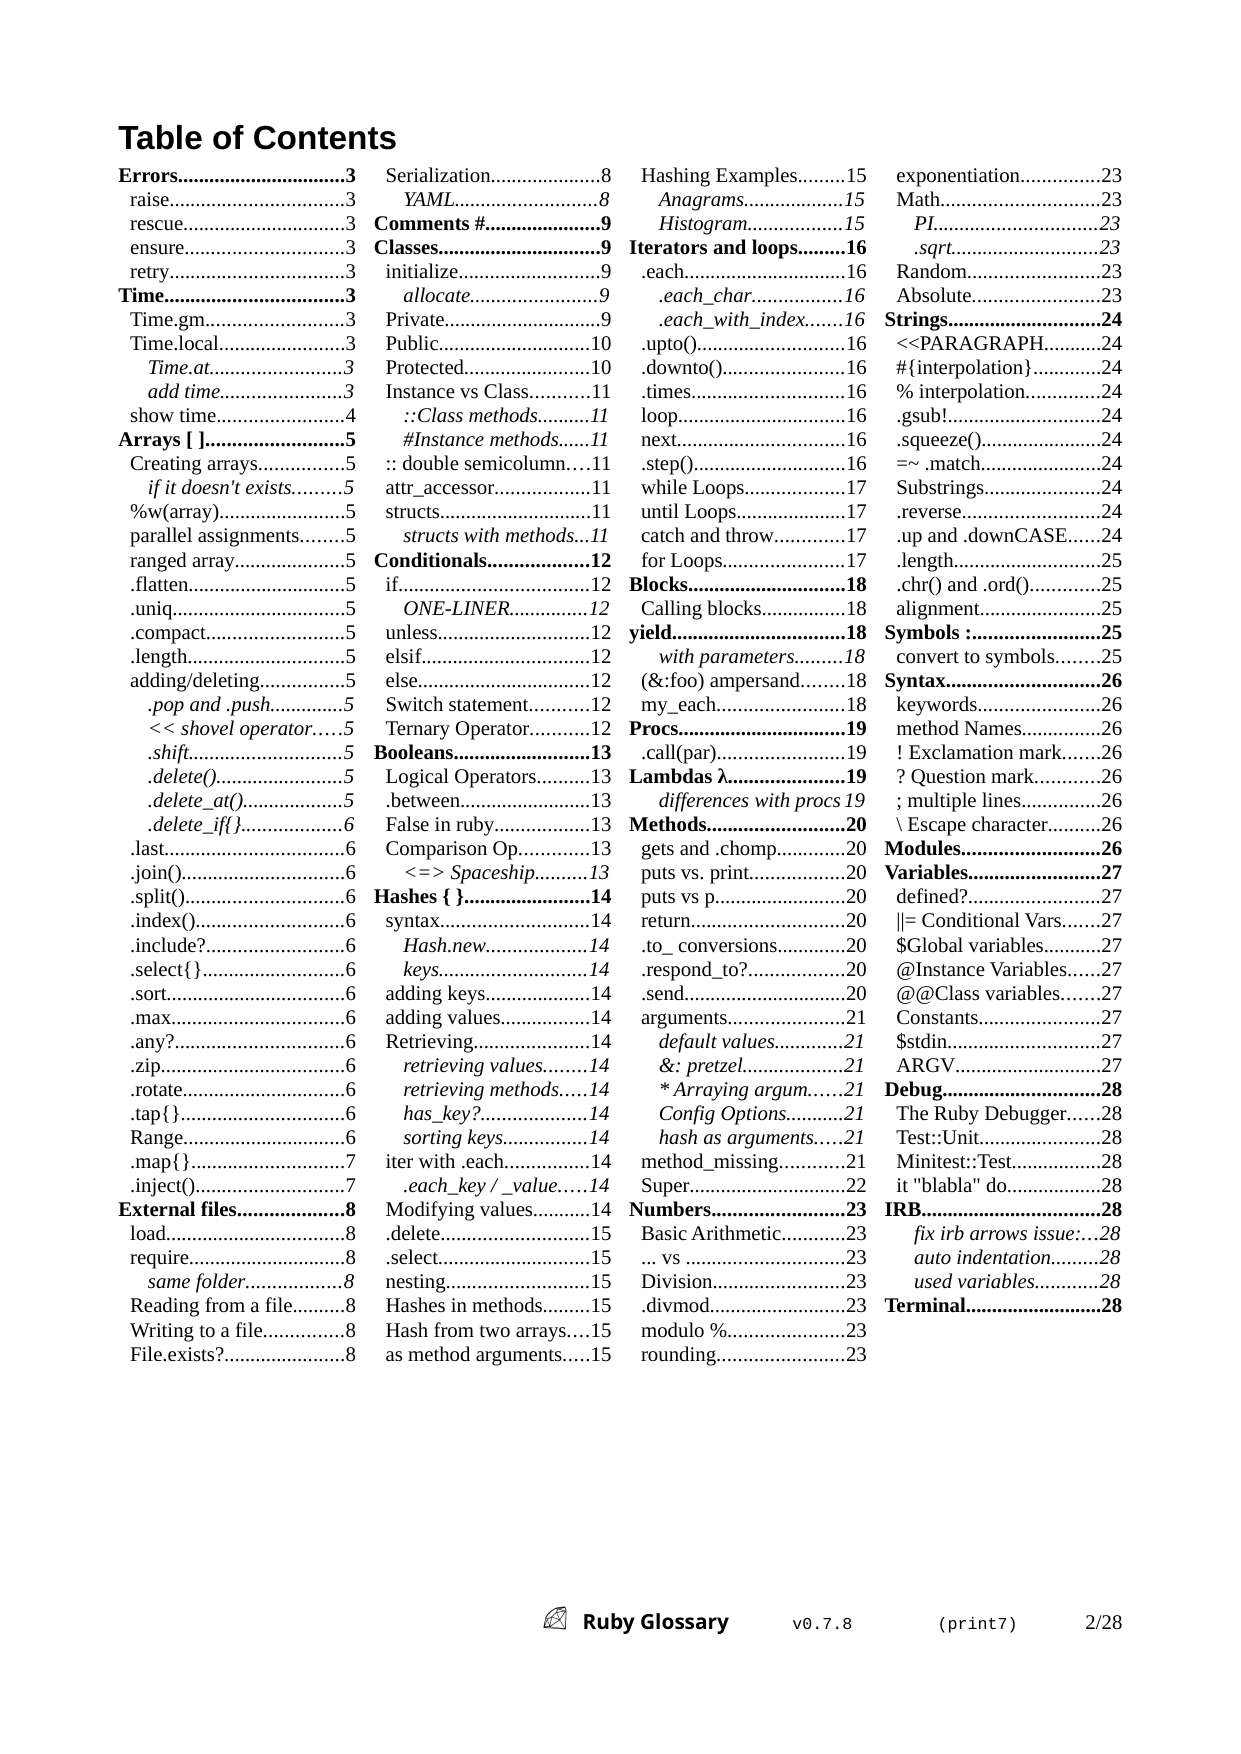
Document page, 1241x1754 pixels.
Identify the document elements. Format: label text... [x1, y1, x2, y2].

text Writing to a file 8 [130, 1317, 356, 1342]
text arguments 21 [641, 1005, 867, 1029]
text initialize 9 [385, 259, 611, 283]
text attr_accessor 11 [385, 475, 611, 499]
text until Loops 17 [641, 499, 867, 523]
text adding keys 14 [385, 981, 611, 1005]
text .delete() 5 [148, 764, 356, 788]
text Absolute 23 [896, 283, 1122, 307]
text .squeeze() 24 [896, 427, 1122, 451]
text Range 6 [130, 1125, 356, 1149]
text retrieving values 14 [403, 1053, 611, 1077]
text Math 23 [896, 187, 1122, 211]
text Errors 3 [118, 162, 356, 187]
text add time 3 [148, 379, 356, 403]
text Switch statement 12 [385, 692, 611, 716]
text Comments # 9 [373, 211, 611, 235]
text modulo % 23 [641, 1317, 867, 1342]
text allocate 9 [403, 283, 611, 307]
text Hash.new 14 [403, 932, 611, 957]
text it "blabla" do 28 [896, 1173, 1122, 1197]
text Time.local 3 [130, 331, 356, 355]
text The Ruby Debugger 28 [896, 1101, 1122, 1125]
text my_each 18 [641, 692, 867, 716]
text same folder 8 [148, 1269, 356, 1293]
text Basic Arithmetic 23 [641, 1221, 867, 1245]
text \ Escape character 26 [896, 812, 1122, 836]
text .zip 6 [130, 1053, 356, 1077]
text Lambdas λ 19 [629, 764, 867, 788]
text load 8 [130, 1221, 356, 1245]
text parallel assignments 5 [130, 523, 356, 547]
text Modules 26 [884, 836, 1122, 860]
text File.exists? 8 [130, 1342, 356, 1366]
text Reading from a file 8 [130, 1293, 356, 1317]
text next 16 [641, 427, 867, 451]
text differences with procs 19 [658, 788, 867, 812]
text ranged array 5 [130, 547, 356, 572]
text Histogram 15 [658, 211, 867, 235]
text Instance vs Class 11 [385, 379, 611, 403]
text ... vs .. 23 [641, 1245, 867, 1269]
text loop 16 [641, 403, 867, 427]
text Super 22 [641, 1173, 867, 1197]
text show time 4 [130, 403, 356, 427]
text ; multiple lines 26 [896, 788, 1122, 812]
text gets and .chomp 20 [641, 836, 867, 860]
text for Loops 17 [641, 547, 867, 572]
text .split() 6 [130, 884, 356, 908]
text used variables 28 [914, 1269, 1122, 1293]
text nesting 15 [385, 1269, 611, 1293]
text @Instance Variables 27 [896, 957, 1122, 981]
text elsif 12 [385, 644, 611, 668]
text .select 15 [385, 1245, 611, 1269]
text Hashes { } 14 [373, 884, 611, 908]
text (&:foo) ampersand 18 [641, 668, 867, 692]
text %w(array) 5 [130, 499, 356, 523]
text .each_key / _value 14 [403, 1173, 611, 1197]
text iter with .each 14 [385, 1149, 611, 1173]
text .reverse 24 [896, 499, 1122, 523]
text with parameters 18 [658, 644, 867, 668]
text $stdin 27 [896, 1029, 1122, 1053]
text .to_ conversions 20 [641, 932, 867, 957]
text Creating arrays 5 [130, 451, 356, 475]
text Serialization 8 [385, 162, 611, 187]
text raise 3 [130, 187, 356, 211]
text .select{} 6 [130, 957, 356, 981]
text .map{} 7 [130, 1149, 356, 1173]
text Random 23 [896, 259, 1122, 283]
text .each_char 16 [658, 283, 867, 307]
text ! Exclamation mark 26 [896, 740, 1122, 764]
text Constants 27 [896, 1005, 1122, 1029]
text return 20 [641, 908, 867, 932]
text Time.at 3 [148, 355, 356, 379]
text Hashes in methods 15 [385, 1293, 611, 1317]
text puts vs. print 20 [641, 860, 867, 884]
picture [541, 1605, 567, 1630]
text .delete_if{} 6 [148, 812, 356, 836]
text Arrays [ ] 5 [118, 427, 356, 451]
text :: double semicolumn 11 [385, 451, 611, 475]
text structs with methods 11 [403, 523, 611, 547]
text .max 6 [130, 1005, 356, 1029]
text IRB 28 [884, 1197, 1122, 1221]
text Debug 28 [884, 1077, 1122, 1101]
subtitle Table of Contents [118, 118, 1122, 157]
text * Arraying argum 21 [658, 1077, 867, 1101]
text adding values 14 [385, 1005, 611, 1029]
text Division 23 [641, 1269, 867, 1293]
text Calling blocks 18 [641, 596, 867, 620]
text has_key? 14 [403, 1101, 611, 1125]
text .sort 6 [130, 981, 356, 1005]
text @@Class variables 27 [896, 981, 1122, 1005]
text Classes 9 [373, 235, 611, 259]
text .up and .downCASE 24 [896, 523, 1122, 547]
text while Loops 17 [641, 475, 867, 499]
text .include? 6 [130, 932, 356, 957]
text ONE-LINER 12 [403, 596, 611, 620]
text Terminal 28 [884, 1293, 1122, 1317]
text % interpolation 24 [896, 379, 1122, 403]
text Config Options 21 [658, 1101, 867, 1125]
text Modifying values 14 [385, 1197, 611, 1221]
text .tap{} 6 [130, 1101, 356, 1125]
text $Global variables 27 [896, 932, 1122, 957]
text Conditionals 12 [373, 547, 611, 572]
text puts vs p 20 [641, 884, 867, 908]
text .respond_to? 20 [641, 957, 867, 981]
text #Instance methods 11 [403, 427, 611, 451]
text Syntax 26 [884, 668, 1122, 692]
text auto indentation 28 [914, 1245, 1122, 1269]
text ? Question mark 26 [896, 764, 1122, 788]
text ARGV 27 [896, 1053, 1122, 1077]
text fix irb arrows issue: 28 [914, 1221, 1122, 1245]
text retry 3 [130, 259, 356, 283]
text keywords 26 [896, 692, 1122, 716]
text .call(par) 19 [641, 740, 867, 764]
text #{interpolation} 24 [896, 355, 1122, 379]
text .length 5 [130, 644, 356, 668]
text .delete 15 [385, 1221, 611, 1245]
text Ternary Operator 12 [385, 716, 611, 740]
text .any? 6 [130, 1029, 356, 1053]
text Time.gm 3 [130, 307, 356, 331]
text Time 3 [118, 283, 356, 307]
text <<PARAGRAPH 24 [896, 331, 1122, 355]
text .step() 16 [641, 451, 867, 475]
text .pop and .push 5 [148, 692, 356, 716]
text .each 16 [641, 259, 867, 283]
text syntax 14 [385, 908, 611, 932]
text sorting keys 14 [403, 1125, 611, 1149]
text Protected 10 [385, 355, 611, 379]
text .sqrt 23 [914, 235, 1122, 259]
text .flatten 5 [130, 572, 356, 596]
text structs 11 [385, 499, 611, 523]
text .index() 6 [130, 908, 356, 932]
text Hash from two arrays 15 [385, 1317, 611, 1342]
text Blocks 18 [629, 572, 867, 596]
text convert to symbols 25 [896, 644, 1122, 668]
text defined? 27 [896, 884, 1122, 908]
text Procs 19 [629, 716, 867, 740]
text Symbols : 25 [884, 620, 1122, 644]
text External files 8 [118, 1197, 356, 1221]
text ::Class methods 11 [403, 403, 611, 427]
text YAML 8 [403, 187, 611, 211]
text Booleans 13 [373, 740, 611, 764]
text .times 16 [641, 379, 867, 403]
text .each_with_index 16 [658, 307, 867, 331]
text Iterators and loops 16 [629, 235, 867, 259]
text rounding 23 [641, 1342, 867, 1366]
text .inject() 7 [130, 1173, 356, 1197]
text keys 14 [403, 957, 611, 981]
text adding/deleting 5 [130, 668, 356, 692]
text ||= Conditional Vars 27 [896, 908, 1122, 932]
text Test::Unit 28 [896, 1125, 1122, 1149]
text .join() 6 [130, 860, 356, 884]
text Anagrams 15 [658, 187, 867, 211]
text Retrieving 14 [385, 1029, 611, 1053]
text Substrings 24 [896, 475, 1122, 499]
text &: pretzel 21 [658, 1053, 867, 1077]
text False in ruby 13 [385, 812, 611, 836]
text Private 9 [385, 307, 611, 331]
text .upto() 16 [641, 331, 867, 355]
text .uniq 5 [130, 596, 356, 620]
text default values 21 [658, 1029, 867, 1053]
text else 12 [385, 668, 611, 692]
text Hashing Examples 15 [641, 162, 867, 187]
text PI 23 [914, 211, 1122, 235]
text retrieving methods 14 [403, 1077, 611, 1101]
text << shovel operator 5 [148, 716, 356, 740]
text .length 25 [896, 547, 1122, 572]
text .last 6 [130, 836, 356, 860]
text .chr() and .ord() 25 [896, 572, 1122, 596]
text if it doesn't exists 5 [148, 475, 356, 499]
text .gsub! 24 [896, 403, 1122, 427]
text <=> Spaceship 13 [403, 860, 611, 884]
text Numbers 23 [629, 1197, 867, 1221]
text catch and throw 17 [641, 523, 867, 547]
text .rotate 6 [130, 1077, 356, 1101]
text .compact 5 [130, 620, 356, 644]
text Minitest::Test 28 [896, 1149, 1122, 1173]
text Variables 27 [884, 860, 1122, 884]
text require 8 [130, 1245, 356, 1269]
text as method arguments 15 [385, 1342, 611, 1366]
text .downto() 16 [641, 355, 867, 379]
text .send 20 [641, 981, 867, 1005]
text method_missing 21 [641, 1149, 867, 1173]
text exponentiation 23 [896, 162, 1122, 187]
text alignment 25 [896, 596, 1122, 620]
text Comparison Op 13 [385, 836, 611, 860]
text hash as arguments 21 [658, 1125, 867, 1149]
text .delete_at() 5 [148, 788, 356, 812]
text .divmod 23 [641, 1293, 867, 1317]
text Public 10 [385, 331, 611, 355]
text Logical Operators 13 [385, 764, 611, 788]
text .shift 5 [148, 740, 356, 764]
text Methods 20 [629, 812, 867, 836]
text if 12 [385, 572, 611, 596]
text unless 12 [385, 620, 611, 644]
text rescue 3 [130, 211, 356, 235]
text Strings 24 [884, 307, 1122, 331]
text .between 13 [385, 788, 611, 812]
text yield 18 [629, 620, 867, 644]
text =~ .match 24 [896, 451, 1122, 475]
text method Names 26 [896, 716, 1122, 740]
text ensure 3 [130, 235, 356, 259]
